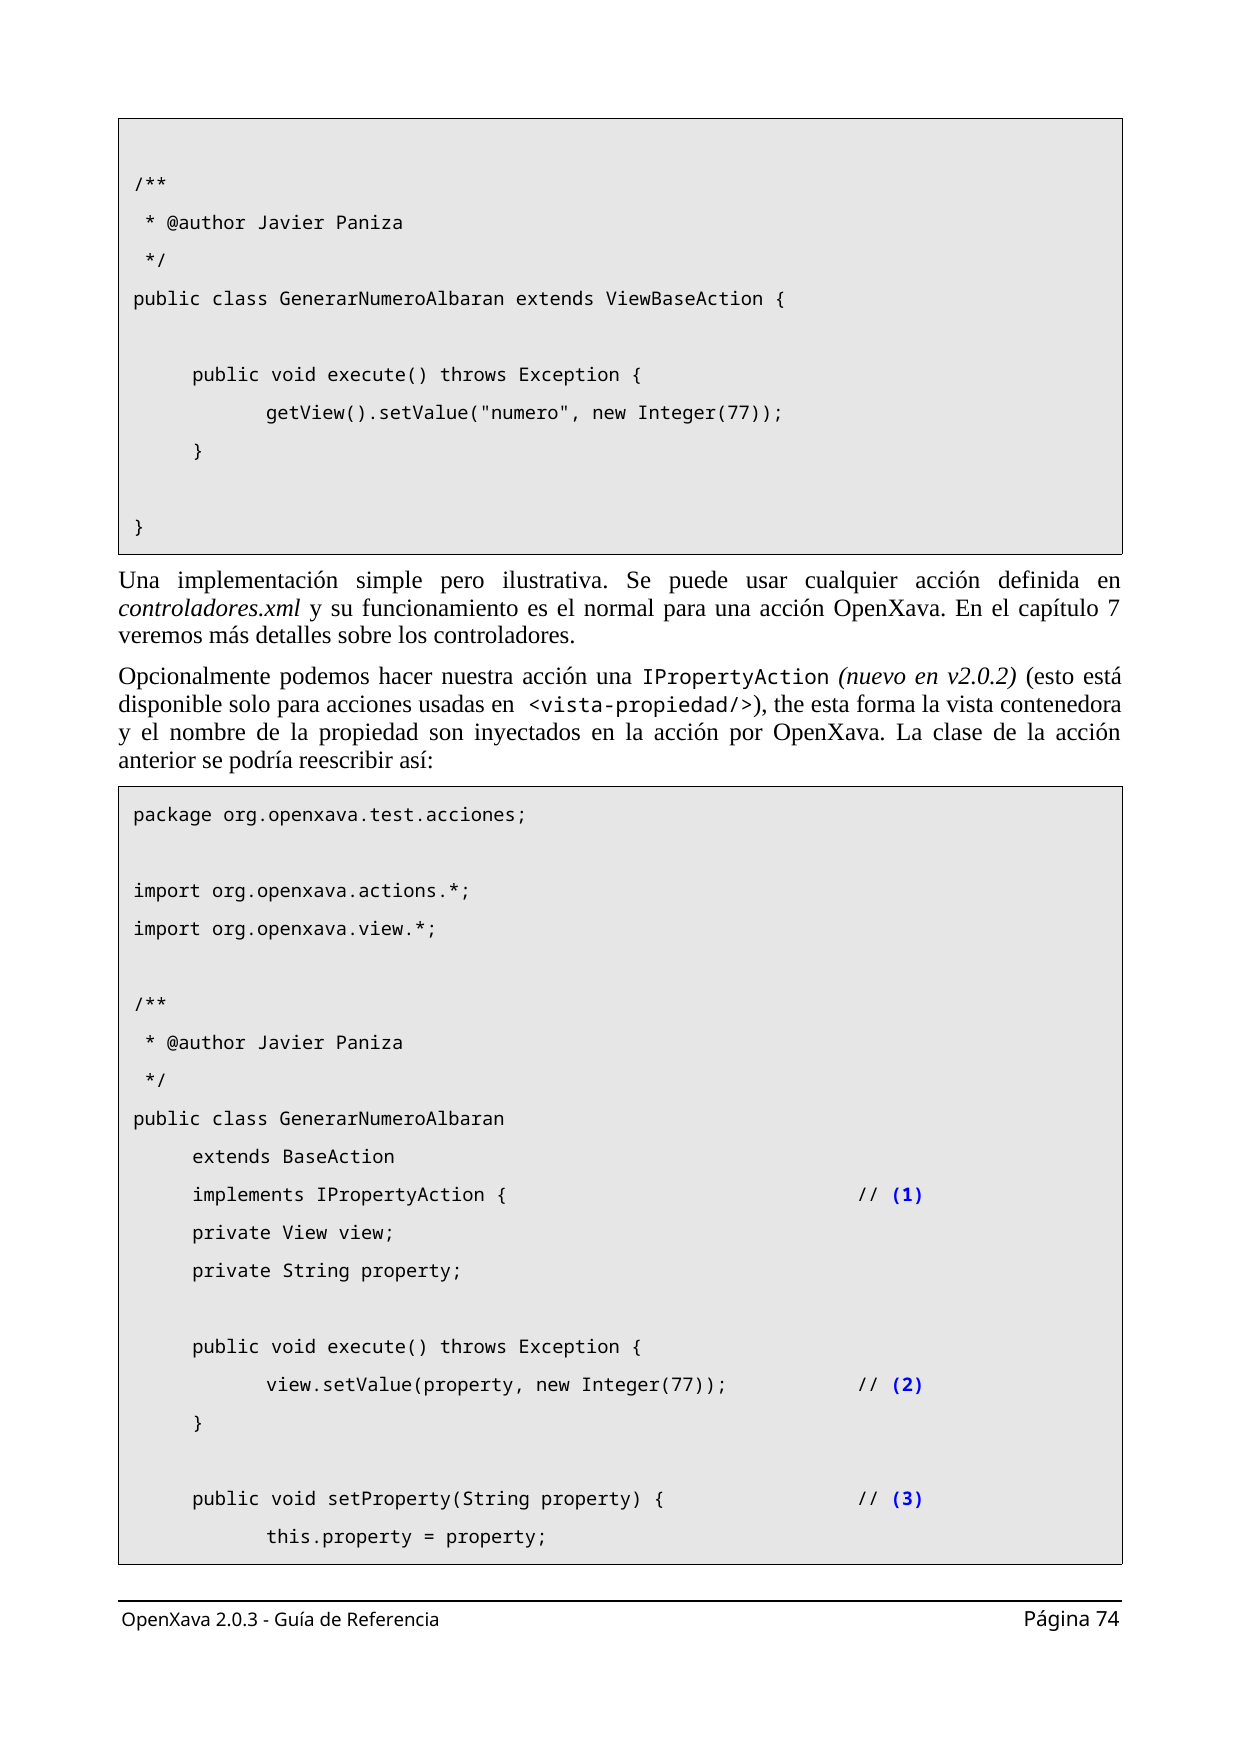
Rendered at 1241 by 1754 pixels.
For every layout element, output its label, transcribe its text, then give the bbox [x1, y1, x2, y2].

text */ [119, 232, 1122, 270]
text import org.openxava.actions.*; [119, 862, 1122, 900]
text } [119, 422, 1122, 460]
text public class GenerarNumeroAlbaran extends ViewBaseAction { [119, 270, 1122, 308]
text public class GenerarNumeroAlbaran [119, 1090, 1122, 1128]
text private String property; [119, 1242, 1122, 1280]
text } [119, 1394, 1122, 1432]
text public void execute() throws Exception { [119, 1318, 1122, 1356]
text import org.openxava.view.*; [119, 900, 1122, 938]
text Opcionalmente podemos hacer nuestra acción una IPropertyAction (nuevo en v2.0.2) (esto está disponible solo para acciones usadas en <vista-propiedad/>), the esta forma la vista contenedora y el nombre de la propiedad son inyectados en la acción por OpenXava. La clase de la acción anterior se podría reescribir así: [118, 662, 1122, 774]
text extends BaseAction [119, 1128, 1122, 1166]
text implements IPropertyAction { // (1) [119, 1166, 1122, 1204]
text this.property = property; [119, 1508, 1122, 1564]
text view.setValue(property, new Integer(77)); // (2) [119, 1356, 1122, 1394]
text getView().setValue("numero", new Integer(77)); [119, 384, 1122, 422]
text public void setProperty(String property) { // (3) [119, 1471, 1122, 1508]
text /** [119, 156, 1122, 194]
text private View view; [119, 1204, 1122, 1242]
text package org.openxava.test.acciones; [119, 787, 1122, 824]
text /** [119, 976, 1122, 1014]
text public void execute() throws Exception { [119, 346, 1122, 384]
text * @author Javier Paniza [119, 194, 1122, 232]
text Una implementación simple pero ilustrativa. Se puede usar cualquier acción definida en controladores.xml y su funcionamiento es el normal para una acción OpenXava. En el capítulo 7 veremos más detalles sobre los controladores. [118, 566, 1122, 649]
text * @author Javier Paniza [119, 1014, 1122, 1052]
text */ [119, 1052, 1122, 1090]
text } [119, 498, 1122, 554]
